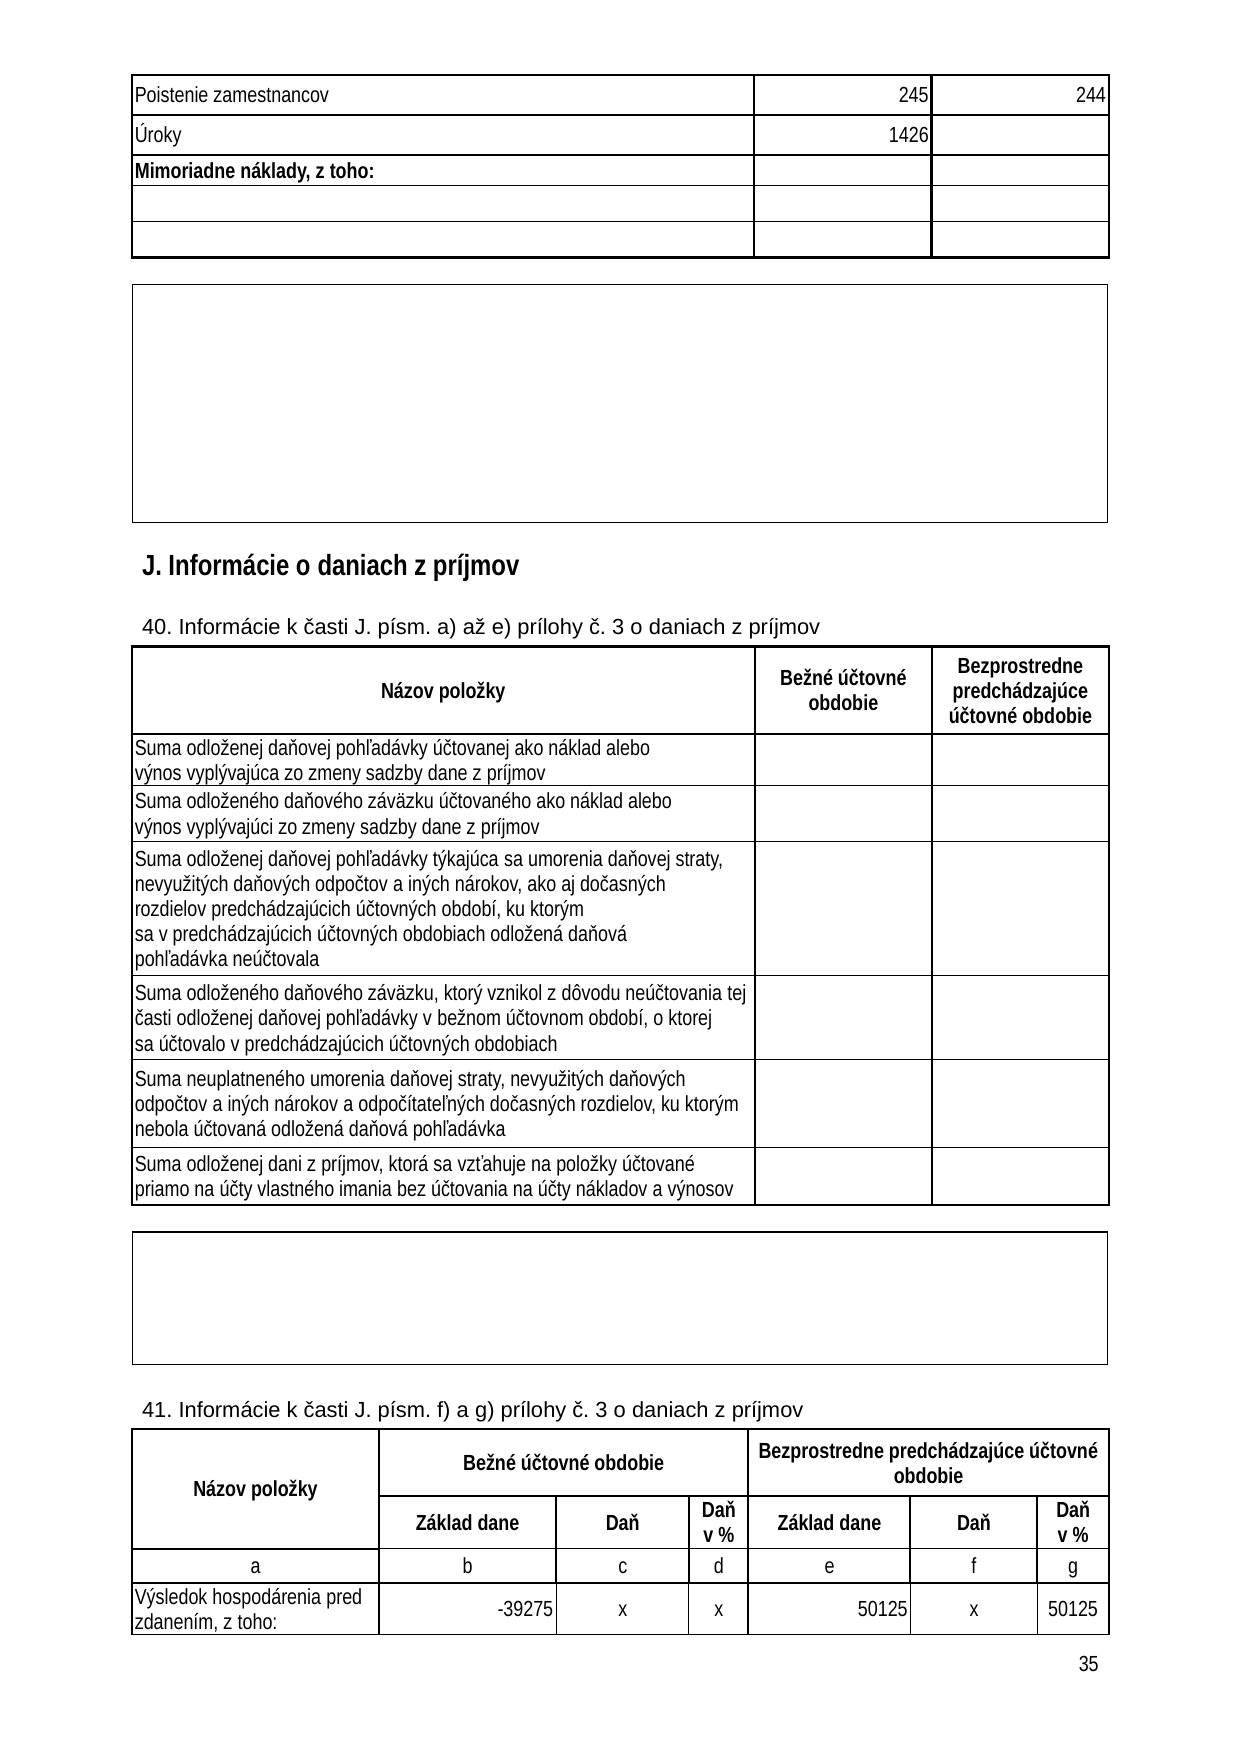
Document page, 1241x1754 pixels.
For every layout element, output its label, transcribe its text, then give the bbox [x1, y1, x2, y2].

table_cell [933, 186, 1108, 221]
table_cell 245 [755, 76, 930, 114]
table_cell 50125 [1038, 1584, 1108, 1634]
table_cell x [689, 1584, 747, 1634]
table_cell [755, 186, 930, 221]
table_cell g [1038, 1549, 1108, 1582]
table_cell Výsledok hospodárenia pred zdanením, z toho: [133, 1584, 378, 1634]
table_cell Daň v % [690, 1497, 747, 1547]
table_cell f [911, 1549, 1036, 1582]
table_cell [133, 186, 753, 221]
table_cell Daň v % [1038, 1497, 1108, 1547]
table_cell Suma odloženej daňovej pohľadávky týkajúca sa umorenia daňovej straty, nevyužitých daňových odpočtov a iných nárokov, ako aj dočasných rozdielov predchádzajúcich účtovných období, ku ktorým sa v predchádzajúcich účtovných obdobiach odložená daňová pohľadávka neúčtovala [133, 842, 754, 975]
table_header Bezprostredne predchádzajúce účtovné obdobie [749, 1430, 1108, 1495]
table_cell [933, 842, 1108, 975]
text 40. Informácie k časti J. písm. a) až e) prílohy č. 3 o daniach z príjmov [142, 614, 1098, 639]
table_header Bežné účtovné obdobie [756, 648, 931, 733]
table_cell [756, 976, 931, 1059]
table_cell Poistenie zamestnancov [133, 76, 753, 114]
table_cell [133, 222, 753, 256]
table_header [133, 1233, 1107, 1364]
table_cell -39275 [380, 1584, 556, 1634]
table_cell Daň [557, 1497, 688, 1547]
table_header [133, 285, 1107, 522]
table_header Bežné účtovné obdobie [380, 1430, 747, 1495]
table_cell a [133, 1550, 378, 1582]
table_cell [756, 786, 931, 841]
table_cell [933, 735, 1108, 785]
table_cell Suma odloženej daňovej pohľadávky účtovanej ako náklad alebo výnos vyplývajúca zo zmeny sadzby dane z príjmov [133, 735, 754, 785]
table_header Názov položky [133, 1430, 378, 1547]
table_cell x [911, 1584, 1037, 1634]
table_cell Suma odloženej dani z príjmov, ktorá sa vzťahuje na položky účtované priamo na účty vlastného imania bez účtovania na účty nákladov a výnosov [133, 1148, 754, 1204]
table_cell d [690, 1549, 747, 1582]
table_cell [933, 116, 1108, 153]
table_cell Úroky [133, 116, 753, 153]
table_cell e [749, 1549, 909, 1582]
table_cell [755, 222, 930, 256]
table_header Bezprostredne predchádzajúce účtovné obdobie [933, 648, 1108, 733]
table_cell Suma neuplatneného umorenia daňovej straty, nevyužitých daňových odpočtov a iných nárokov a odpočítateľných dočasných rozdielov, ku ktorým nebola účtovaná odložená daňová pohľadávka [133, 1060, 754, 1147]
table_cell [933, 1148, 1108, 1204]
table_cell [933, 156, 1108, 184]
table_cell [755, 156, 930, 184]
table_cell [756, 735, 931, 785]
table_cell Základ dane [749, 1497, 909, 1547]
table_cell [756, 842, 931, 975]
table_cell b [380, 1549, 555, 1582]
table_cell Suma odloženého daňového záväzku účtovaného ako náklad alebo výnos vyplývajúci zo zmeny sadzby dane z príjmov [133, 786, 754, 841]
table_cell [756, 1148, 931, 1204]
subtitle J. Informácie o daniach z príjmov [142, 548, 1098, 581]
table_cell 1426 [755, 116, 930, 153]
table_cell x [557, 1584, 688, 1634]
table_cell [933, 976, 1108, 1059]
table_cell Mimoriadne náklady, z toho: [133, 156, 753, 184]
table_cell [933, 786, 1108, 841]
table_cell 50125 [749, 1584, 910, 1634]
table_cell Suma odloženého daňového záväzku, ktorý vznikol z dôvodu neúčtovania tej časti odloženej daňovej pohľadávky v bežnom účtovnom období, o ktorej sa účtovalo v predchádzajúcich účtovných obdobiach [133, 976, 754, 1059]
text 41. Informácie k časti J. písm. f) a g) prílohy č. 3 o daniach z príjmov [142, 1397, 1098, 1422]
table_cell Základ dane [380, 1497, 555, 1547]
table_cell Daň [911, 1497, 1036, 1547]
table_cell c [557, 1549, 688, 1582]
table_cell [933, 1060, 1108, 1147]
table_cell [756, 1060, 931, 1147]
table_cell [933, 222, 1108, 256]
table_header Názov položky [133, 648, 754, 733]
table_cell 244 [933, 76, 1108, 114]
